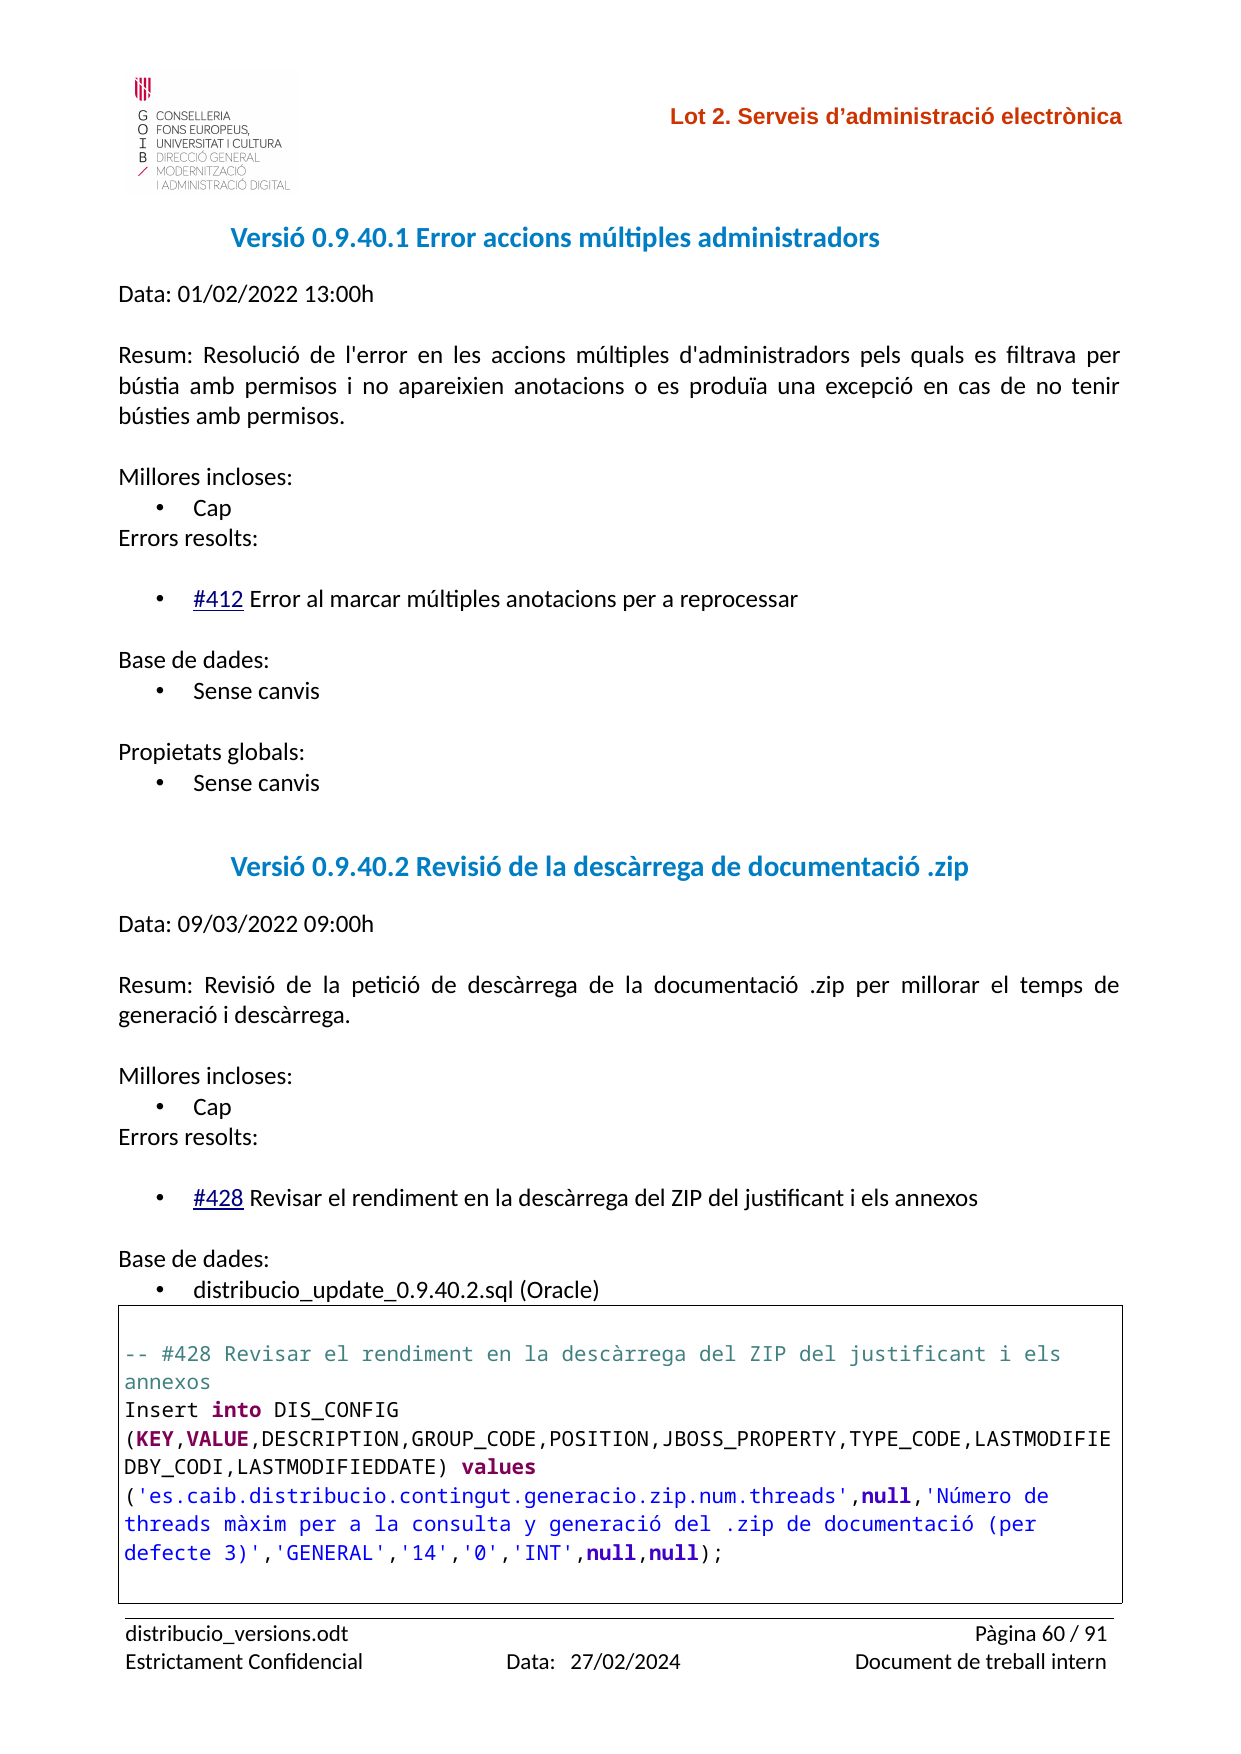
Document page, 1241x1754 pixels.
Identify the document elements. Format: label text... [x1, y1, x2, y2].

text Base de dades: [118, 645, 1122, 675]
list Cap [156, 1091, 1122, 1121]
text Data: 09/03/2022 09:00h [118, 908, 1122, 938]
list #428 Revisar el rendiment en la descàrrega del ZIP del justificant i els annexos [156, 1182, 1122, 1213]
text Millores incloses: [118, 462, 1122, 492]
subtitle Versió 0.9.40.2 Revisió de la descàrrega de documentació .zip [153, 848, 1122, 884]
text Millores incloses: [118, 1060, 1122, 1091]
list distribucio_update_0.9.40.2.sql (Oracle) [156, 1274, 1122, 1304]
list #412 Error al marcar múltiples anotacions per a reprocessar [156, 584, 1122, 614]
text Resum: Resolució de l'error en les accions múltiples d'administradors pels quals es filtrava per bústia amb permisos i no apareixien anotacions o es produïa una excepció en cas de no tenir bústies amb permisos. [118, 339, 1122, 431]
picture [126, 70, 299, 197]
text Base de dades: [118, 1243, 1122, 1274]
subtitle Versió 0.9.40.1 Error accions múltiples administradors [153, 219, 1122, 255]
text Propietats globals: [118, 736, 1122, 767]
text Errors resolts: [118, 523, 1122, 553]
list Sense canvis [156, 675, 1122, 706]
text Data: 01/02/2022 13:00h [118, 278, 1122, 309]
text Resum: Revisió de la petició de descàrrega de la documentació .zip per millorar el temps de generació i descàrrega. [118, 969, 1122, 1030]
list Cap [156, 492, 1122, 523]
text Errors resolts: [118, 1121, 1122, 1152]
table_header -- #428 Revisar el rendiment en la descàrrega del ZIP del justificant i els annexos Insert into DIS_CONFIG (KEY,VALUE,DESCRIPTION,GROUP_CODE,POSITION,JBOSS_PROPERTY,TYPE_CODE,LASTMODIFIEDBY_CODI,LASTMODIFIEDDATE) values ('es.caib.distribucio.contingut.generacio.zip.num.threads',null,'Número de threads màxim per a la consulta y generació del .zip de documentació (per defecte 3)','GENERAL','14','0','INT',null,null); [119, 1306, 1122, 1602]
list Sense canvis [156, 767, 1122, 797]
